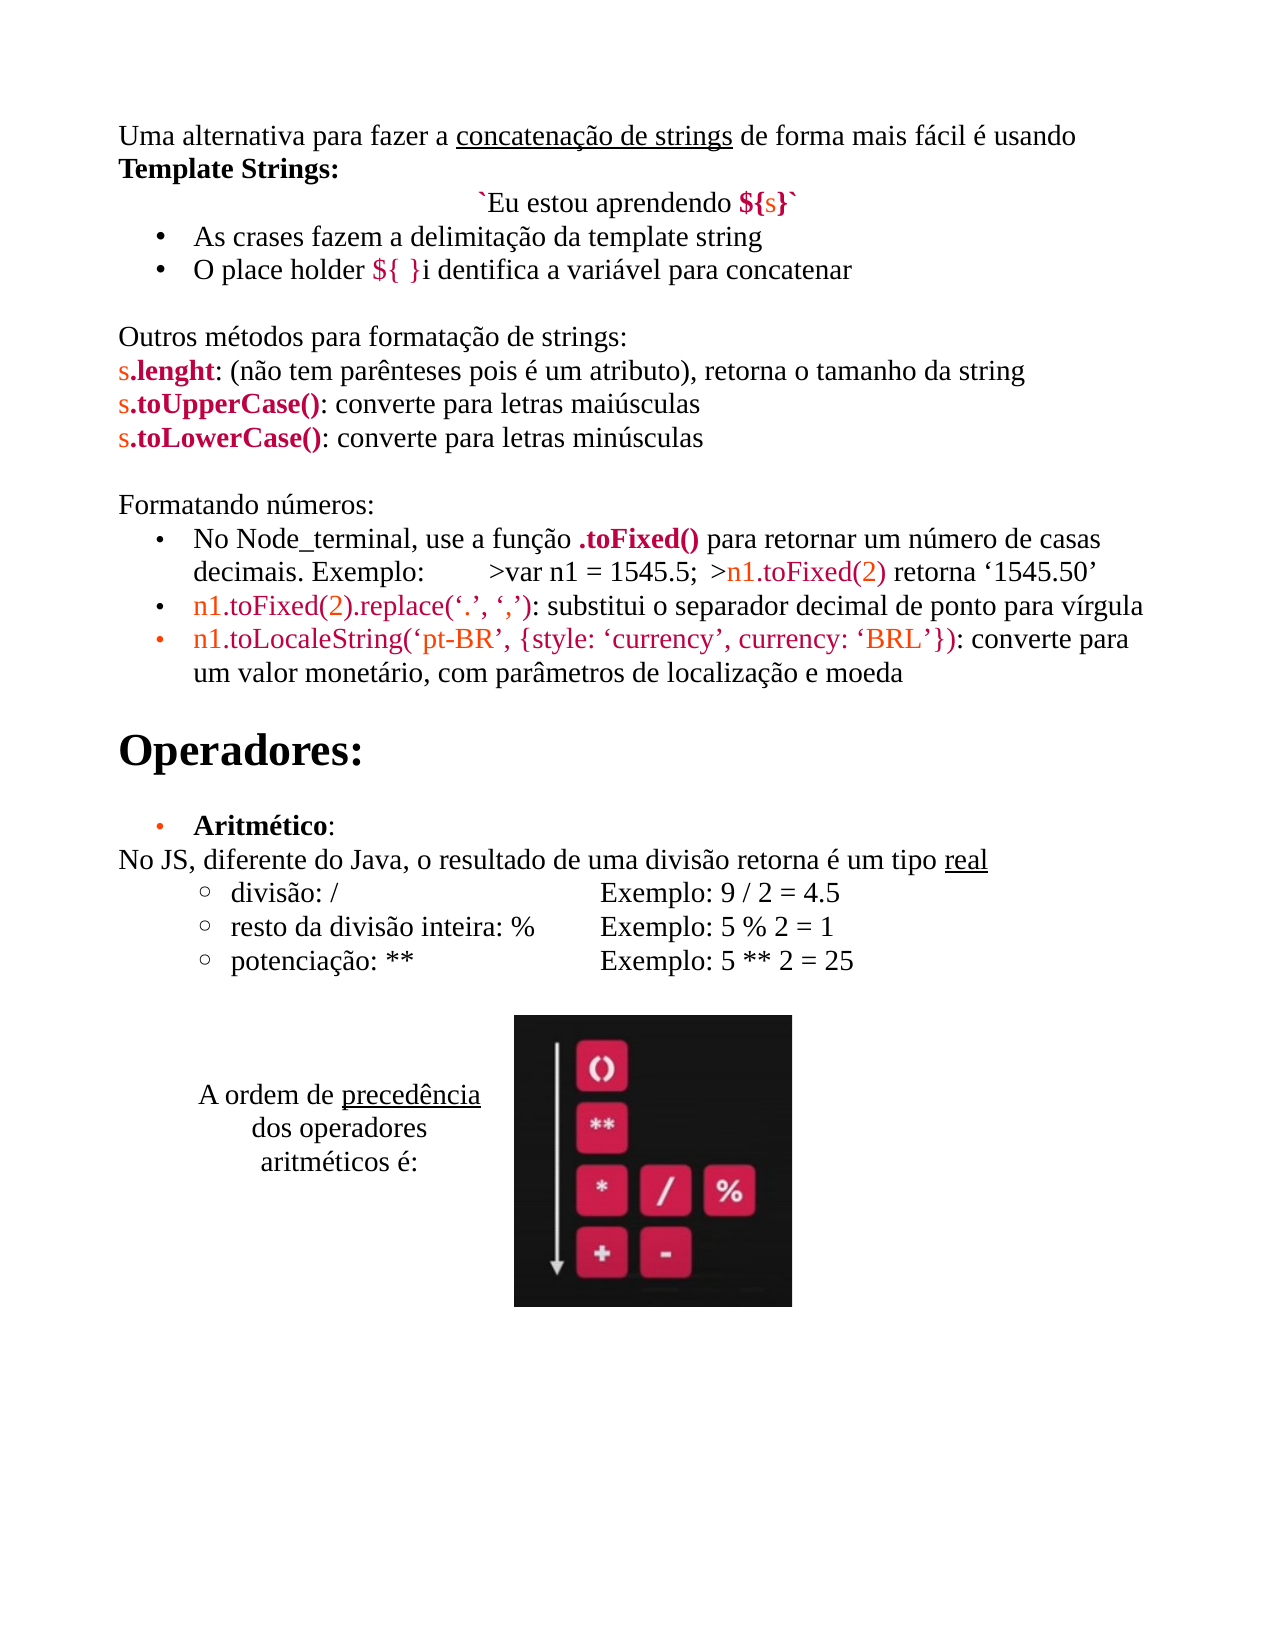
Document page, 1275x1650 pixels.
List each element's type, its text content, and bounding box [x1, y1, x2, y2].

list n1.toFixed(2).replace(‘.’, ‘,’): substitui o separador decimal de ponto para vírgula [156, 588, 1157, 621]
list No Node_terminal, use a função .toFixed() para retornar um número de casas decimais. Exemplo: >var n1 = 1545.5; >n1.toFixed(2) retorna ‘1545.50’ [156, 521, 1157, 588]
text Operadores: [118, 722, 1157, 775]
text No JS, diferente do Java, o resultado de uma divisão retorna é um tipo real [118, 842, 1157, 875]
text A ordem de precedência dos operadores aritméticos é: [195, 1077, 484, 1178]
text Formatando números: [118, 487, 1157, 521]
text s.toLowerCase(): converte para letras minúsculas [118, 420, 1157, 454]
list As crases fazem a delimitação da template string [156, 219, 1157, 252]
list Aritmético: [156, 808, 1157, 842]
list resto da divisão inteira: % Exemplo: 5 % 2 = 1 [193, 909, 1157, 943]
text s.lenght: (não tem parênteses pois é um atributo), retorna o tamanho da string [118, 353, 1157, 387]
picture [514, 1015, 793, 1307]
list divisão: / Exemplo: 9 / 2 = 4.5 [193, 875, 1157, 909]
list O place holder ${ }i dentifica a variável para concatenar [156, 252, 1157, 286]
text Uma alternativa para fazer a concatenação de strings de forma mais fácil é usando Template Strings: [118, 118, 1181, 185]
list n1.toLocaleString(‘pt-BR’, {style: ‘currency’, currency: ‘BRL’}): converte para um valor monetário, com parâmetros de localização e moeda [156, 621, 1157, 688]
list potenciação: ** Exemplo: 5 ** 2 = 25 [193, 943, 1157, 976]
text `Eu estou aprendendo ${s}` [118, 185, 1157, 219]
text Outros métodos para formatação de strings: [118, 319, 1157, 353]
text s.toUpperCase(): converte para letras maiúsculas [118, 387, 1157, 420]
